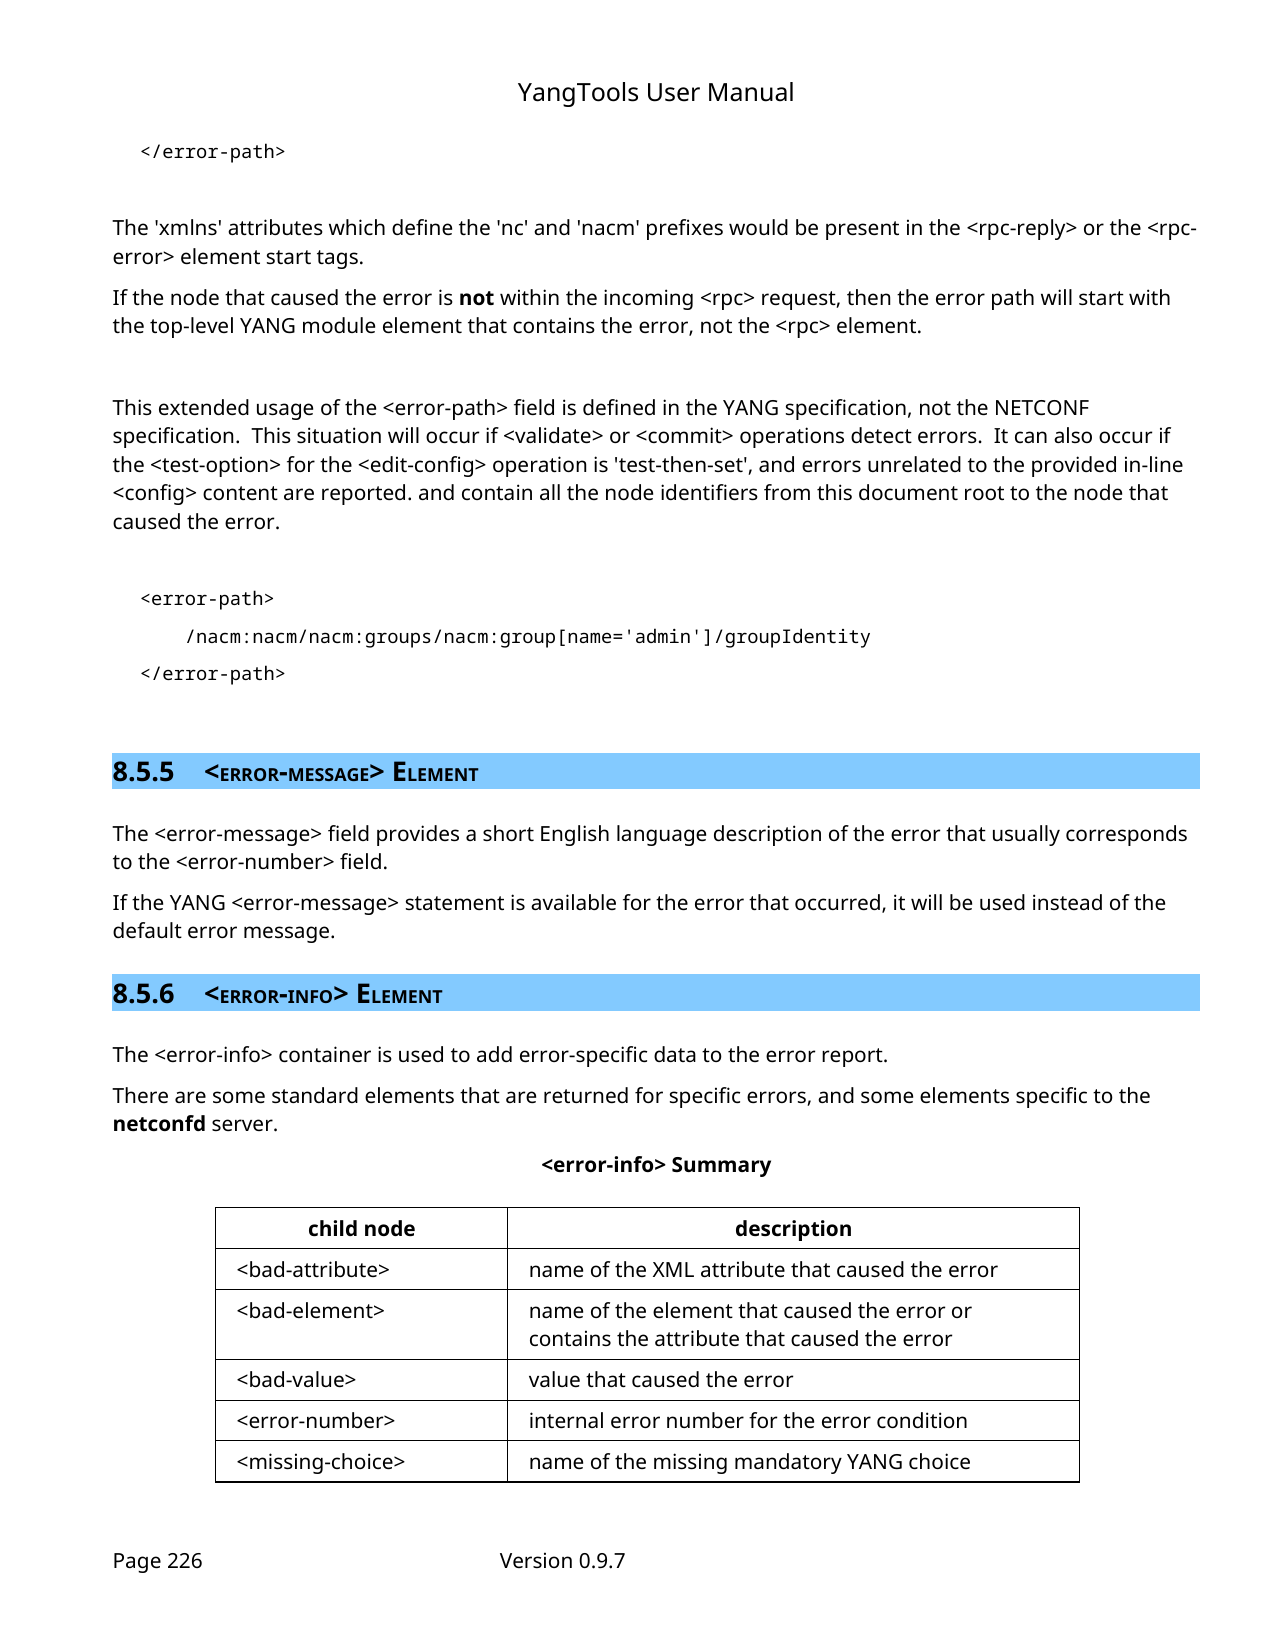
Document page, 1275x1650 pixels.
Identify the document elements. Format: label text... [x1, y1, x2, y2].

text /nacm:nacm/nacm:groups/nacm:group[name='admin']/groupIdentity [139, 623, 1200, 648]
table_cell <error-number> [216, 1401, 507, 1440]
table_cell name of the XML attribute that caused the error [508, 1249, 1079, 1289]
table_cell value that caused the error [508, 1360, 1079, 1399]
table_cell name of the missing mandatory YANG choice [508, 1441, 1079, 1481]
text If the YANG <error-message> statement is available for the error that occurred, it will be used instead of the default error message. [112, 888, 1200, 945]
text The 'xmlns' attributes which define the 'nc' and 'nacm' prefixes would be present in the <rpc-reply> or the <rpc-error> element start tags. [112, 213, 1200, 270]
table_header description [508, 1208, 1079, 1248]
text There are some standard elements that are returned for specific errors, and some elements specific to the netconfd server. [112, 1081, 1200, 1138]
text If the node that caused the error is not within the incoming <rpc> request, then the error path will start with the top-level YANG module element that contains the error, not the <rpc> element. [112, 283, 1200, 340]
text This extended usage of the <error-path> field is defined in the YANG specification, not the NETCONF specification. This situation will occur if <validate> or <commit> operations detect errors. It can also occur if the <test-option> for the <edit-config> operation is 'test-then-set', and errors unrelated to the provided in-line <config> content are reported. and contain all the node identifiers from this document root to the node that caused the error. [112, 393, 1200, 535]
text </error-path> [139, 138, 1200, 164]
table_cell <missing-choice> [216, 1441, 507, 1481]
table_cell name of the element that caused the error or contains the attribute that caused the error [508, 1290, 1079, 1358]
table_cell <bad-attribute> [216, 1249, 507, 1289]
text The <error-info> container is used to add error-specific data to the error report. [112, 1040, 1200, 1068]
text The <error-message> field provides a short English language description of the error that usually corresponds to the <error-number> field. [112, 819, 1200, 876]
text <error-path> [139, 585, 1200, 611]
table_cell <bad-value> [216, 1360, 507, 1399]
subtitle <error-info> Summary [127, 1150, 1185, 1179]
subtitle <error-info> Element [112, 974, 1200, 1011]
table_cell internal error number for the error condition [508, 1401, 1079, 1440]
text </error-path> [139, 660, 1200, 686]
table_header child node [216, 1208, 507, 1248]
subtitle <error-message> Element [112, 753, 1200, 789]
table_cell <bad-element> [216, 1290, 507, 1358]
